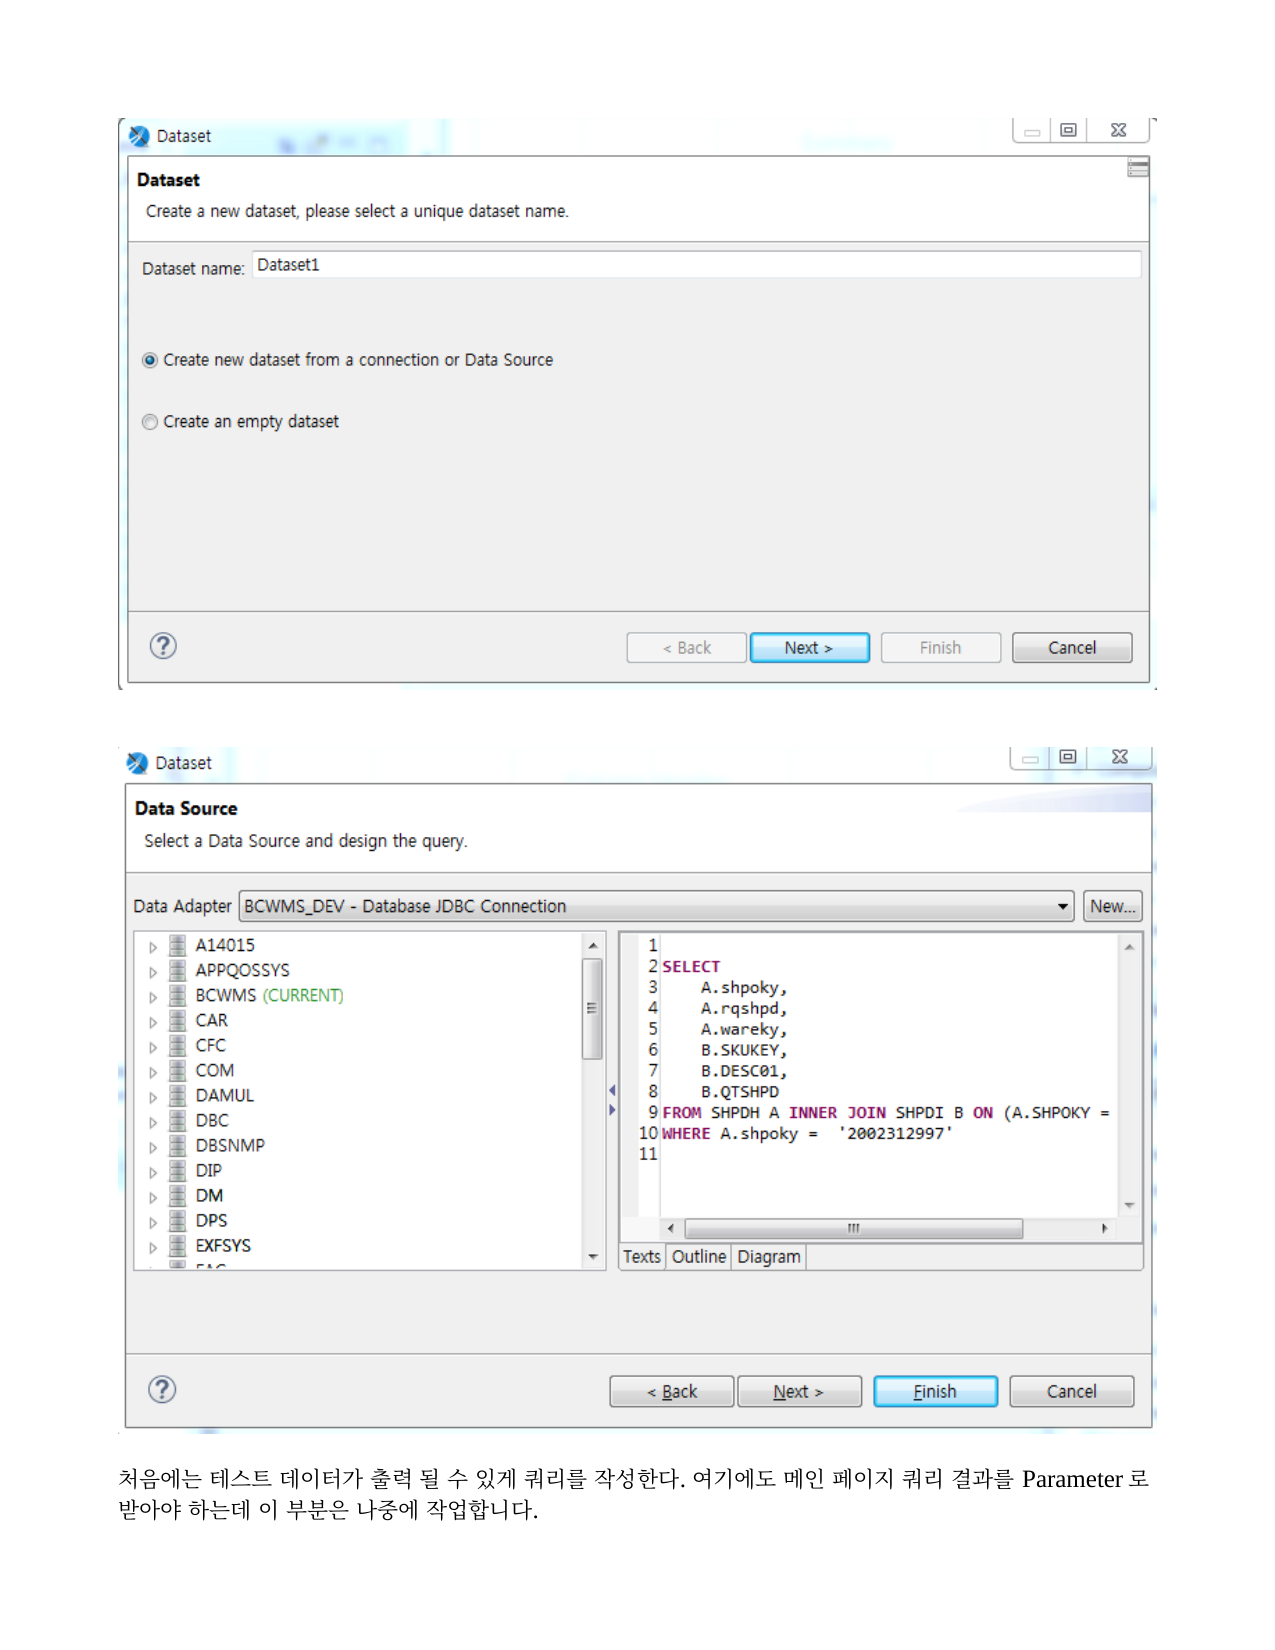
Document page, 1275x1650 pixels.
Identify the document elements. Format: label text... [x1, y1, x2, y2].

picture [118, 747, 1157, 1434]
text 처음에는 테스트 데이터가 출력 될 수 있게 쿼리를 작성한다. 여기에도 메인 페이지 쿼리 결과를 Parameter로 받아야 하는데 이 부분은 나중에 작업합니다. [118, 1462, 1157, 1525]
picture [118, 118, 1157, 690]
